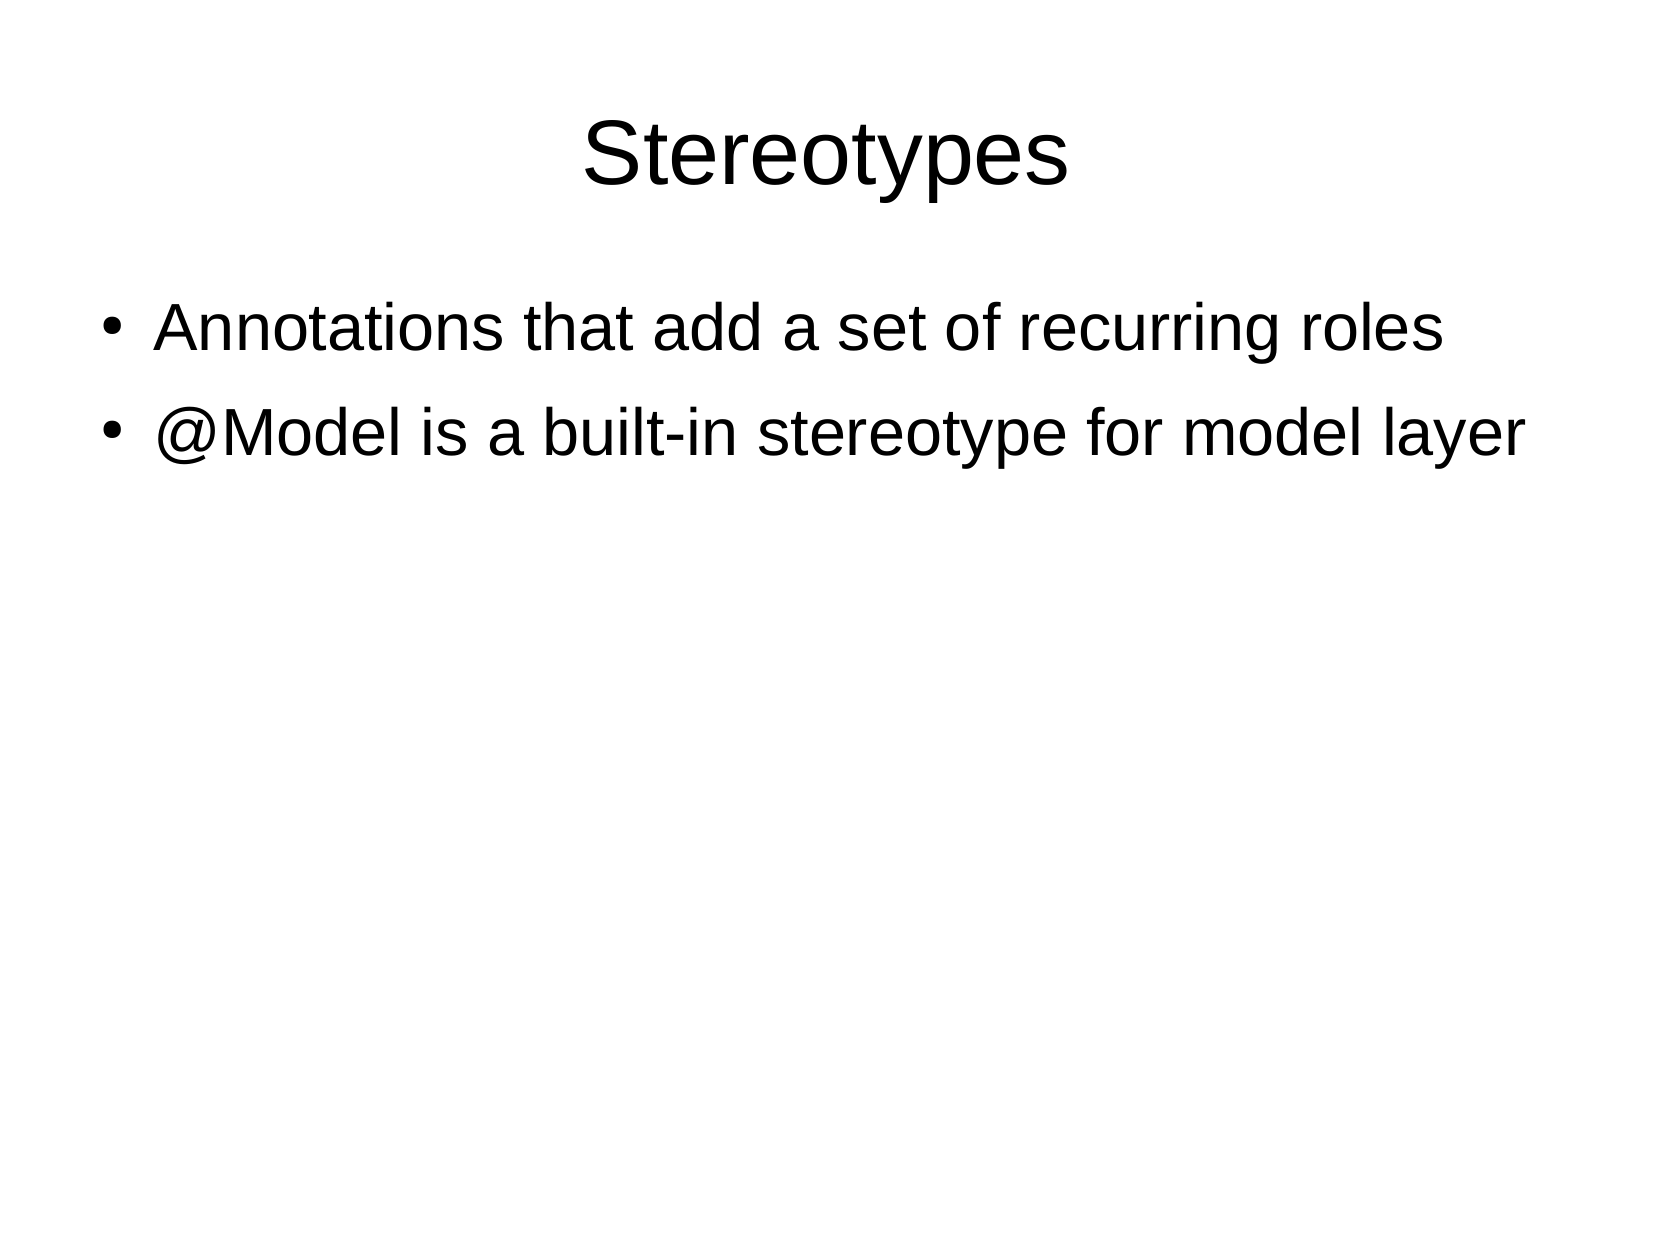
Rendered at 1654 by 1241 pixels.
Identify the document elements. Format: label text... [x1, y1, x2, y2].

list Annotations that add a set of recurring roles @Model is a built-in stereotype for model layer [82, 290, 1571, 1010]
title Stereotypes [82, 49, 1571, 257]
